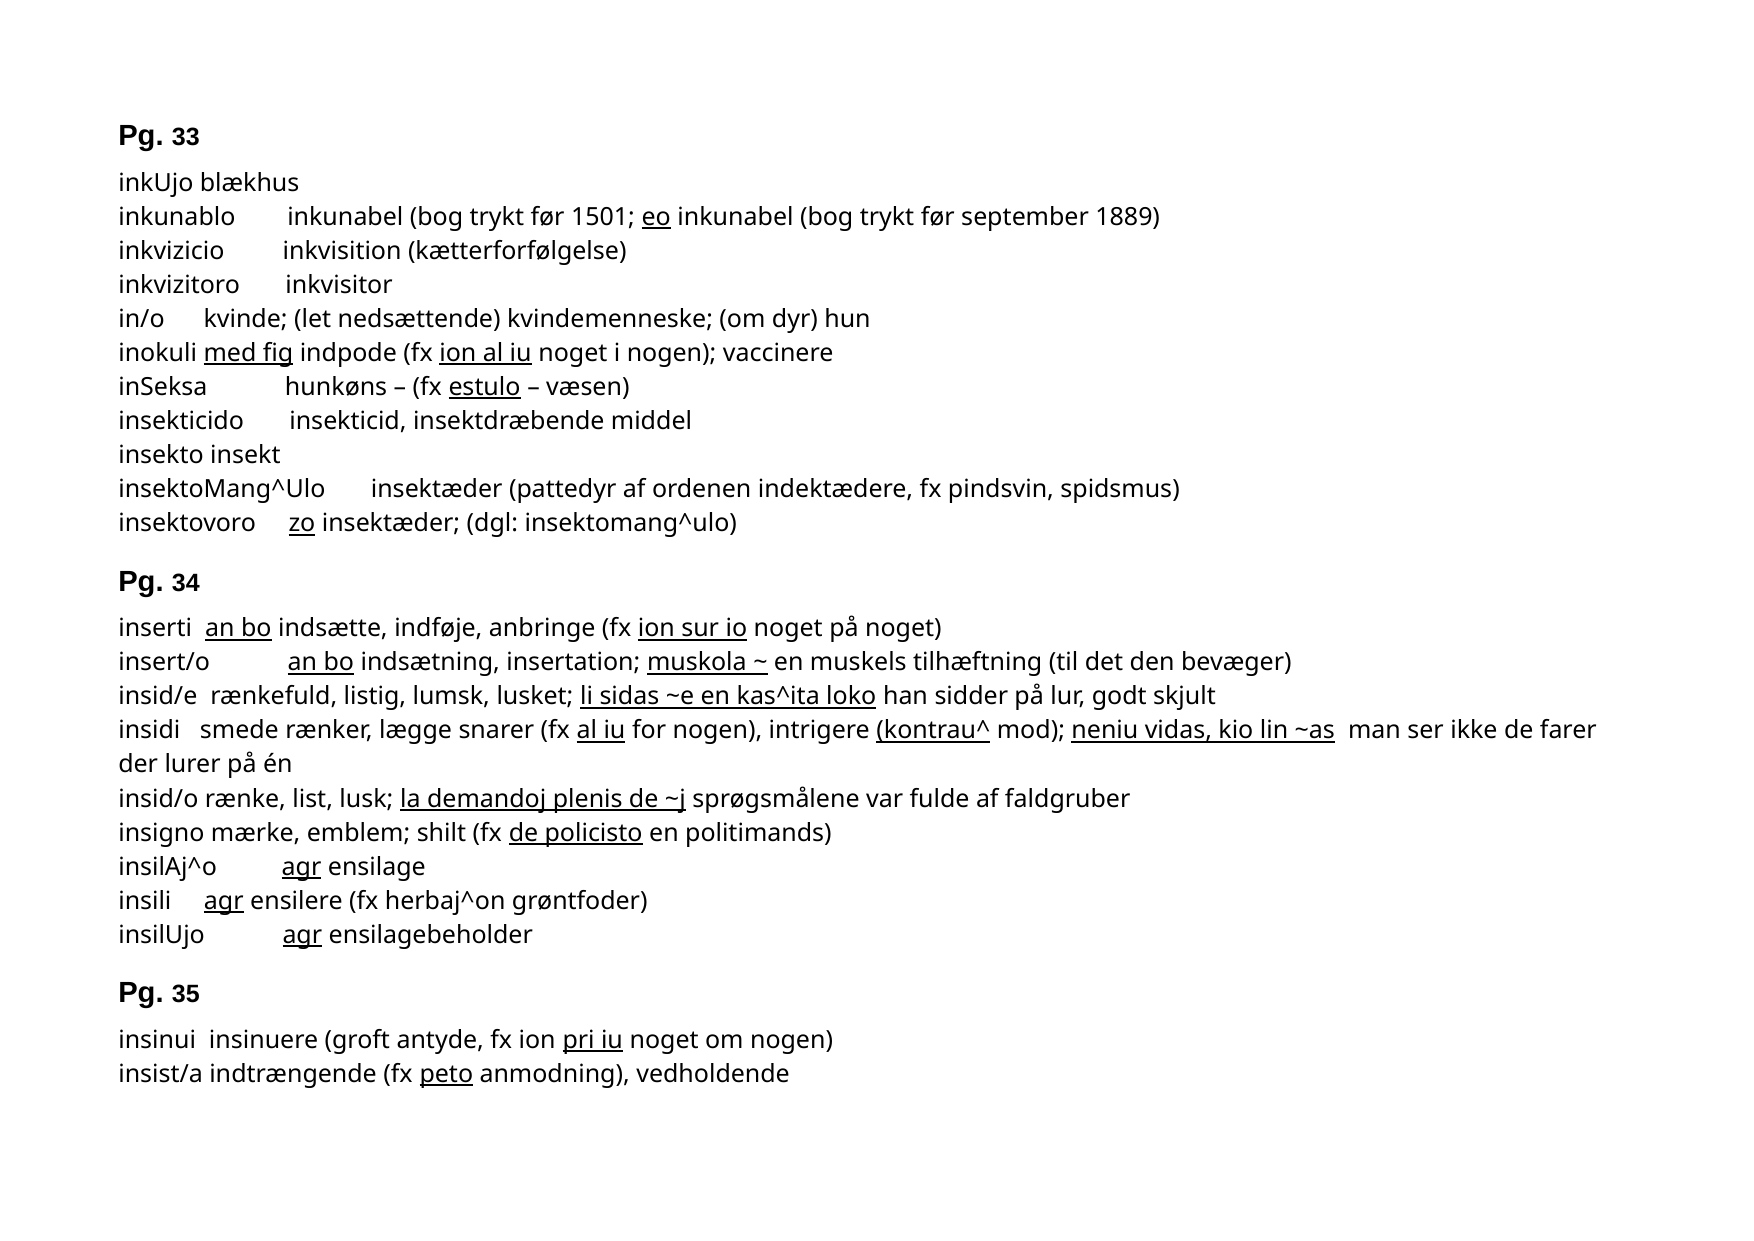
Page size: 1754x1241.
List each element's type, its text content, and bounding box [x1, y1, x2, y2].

text insekto insekt [118, 437, 1636, 471]
text insist/a indtrængende (fx peto anmodning), vedholdende [118, 1056, 1636, 1090]
text in/o kvinde; (let nedsættende) kvindemenneske; (om dyr) hun [118, 300, 1636, 334]
text insid/o rænke, list, lusk; la demandoj plenis de ~j sprøgsmålene var fulde af faldgruber [118, 780, 1636, 814]
text insinui insinuere (groft antyde, fx ion pri iu noget om nogen) [118, 1022, 1636, 1056]
text insekticido insekticid, insektdræbende middel [118, 403, 1636, 437]
text inokuli med fig indpode (fx ion al iu noget i nogen); vaccinere [118, 334, 1636, 368]
subtitle Pg. 33 [118, 118, 1636, 152]
text inkunablo inkunabel (bog trykt før 1501; eo inkunabel (bog trykt før september 1889) [118, 198, 1636, 232]
text inkvizitoro inkvisitor [118, 266, 1636, 300]
text inkUjo blækhus [118, 164, 1636, 198]
text insidi smede rænker, lægge snarer (fx al iu for nogen), intrigere (kontrau^ mod); neniu vidas, kio lin ~as man ser ikke de farer der lurer på én [118, 712, 1636, 780]
text insili agr ensilere (fx herbaj^on grøntfoder) [118, 882, 1636, 916]
text inserti an bo indsætte, indføje, anbringe (fx ion sur io noget på noget) [118, 610, 1636, 644]
text inkvizicio inkvisition (kætterforfølgelse) [118, 232, 1636, 266]
text insilAj^o agr ensilage [118, 848, 1636, 882]
text insilUjo agr ensilagebeholder [118, 916, 1636, 951]
text inSeksa hunkøns – (fx estulo – væsen) [118, 368, 1636, 403]
text insid/e rænkefuld, listig, lumsk, lusket; li sidas ~e en kas^ita loko han sidder på lur, godt skjult [118, 678, 1636, 712]
text insektovoro zo insektæder; (dgl: insektomang^ulo) [118, 505, 1636, 539]
text insigno mærke, emblem; shilt (fx de policisto en politimands) [118, 814, 1636, 848]
text insektoMang^Ulo insektæder (pattedyr af ordenen indektædere, fx pindsvin, spidsmus) [118, 471, 1636, 505]
text insert/o an bo indsætning, insertation; muskola ~ en muskels tilhæftning (til det den bevæger) [118, 644, 1636, 678]
subtitle Pg. 35 [118, 976, 1636, 1009]
subtitle Pg. 34 [118, 564, 1636, 597]
